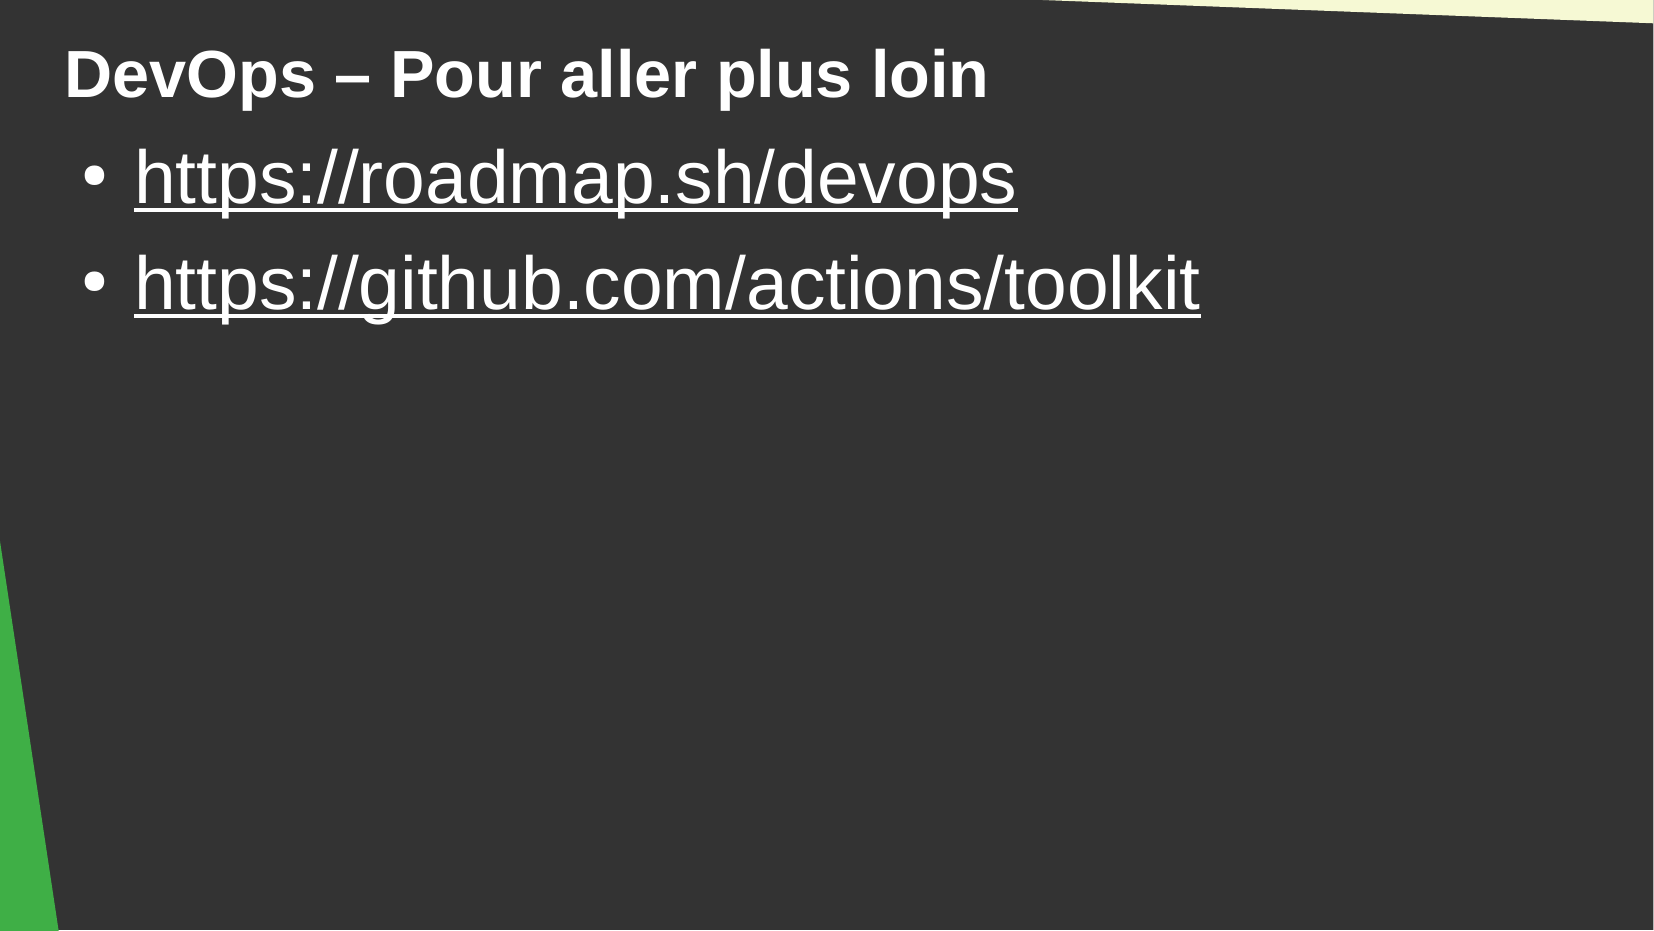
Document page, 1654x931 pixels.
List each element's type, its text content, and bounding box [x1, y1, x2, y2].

text_box [0, 541, 59, 931]
title DevOps – Pour aller plus loin [64, 37, 1554, 113]
text_box [1042, 0, 1654, 24]
list https://roadmap.sh/devops https://github.com/actions/toolkit [63, 135, 1542, 331]
